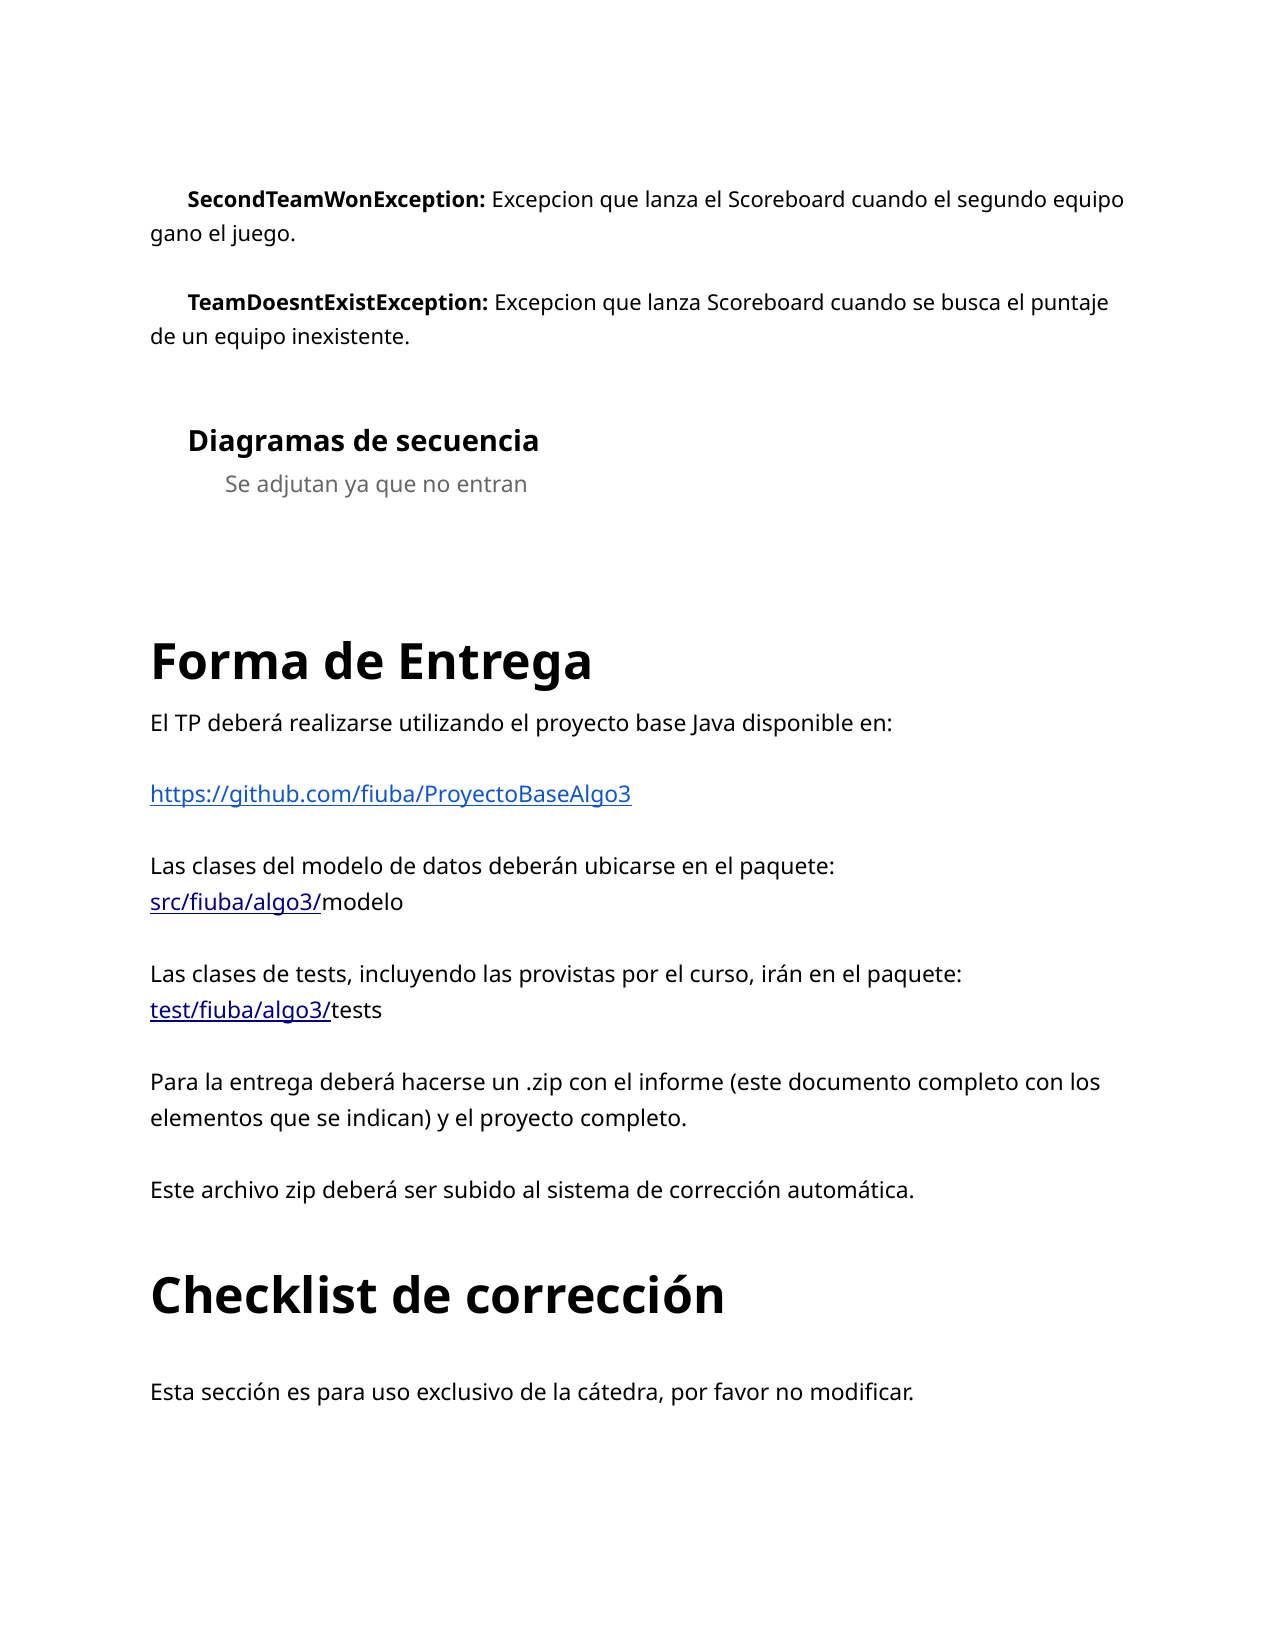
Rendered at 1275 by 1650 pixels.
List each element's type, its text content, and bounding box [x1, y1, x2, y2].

text Para la entrega deberá hacerse un .zip con el informe (este documento completo con los elementos que se indican) y el proyecto completo. [150, 1066, 1125, 1133]
text src/fiuba/algo3/modelo [150, 886, 1125, 917]
text Las clases del modelo de datos deberán ubicarse en el paquete: [150, 850, 1125, 882]
text El TP deberá realizarse utilizando el proyecto base Java disponible en: [150, 707, 1125, 738]
text Este archivo zip deberá ser subido al sistema de corrección automática. [150, 1174, 1125, 1205]
text TeamDoesntExistException: Excepcion que lanza Scoreboard cuando se busca el puntaje de un equipo inexistente. [150, 287, 1125, 351]
subtitle Checklist de corrección [150, 1260, 1125, 1328]
text Las clases de tests, incluyendo las provistas por el curso, irán en el paquete: [150, 958, 1125, 989]
subtitle Forma de Entrega [150, 626, 1125, 694]
text Esta sección es para uso exclusivo de la cátedra, por favor no modificar. [150, 1376, 1125, 1407]
text test/fiuba/algo3/tests [150, 994, 1125, 1025]
text Se adjutan ya que no entran [150, 468, 1125, 499]
text SecondTeamWonException: Excepcion que lanza el Scoreboard cuando el segundo equipo gano el juego. [150, 184, 1125, 248]
subtitle Diagramas de secuencia [150, 420, 1125, 460]
text https://github.com/fiuba/ProyectoBaseAlgo3 [150, 778, 1125, 810]
